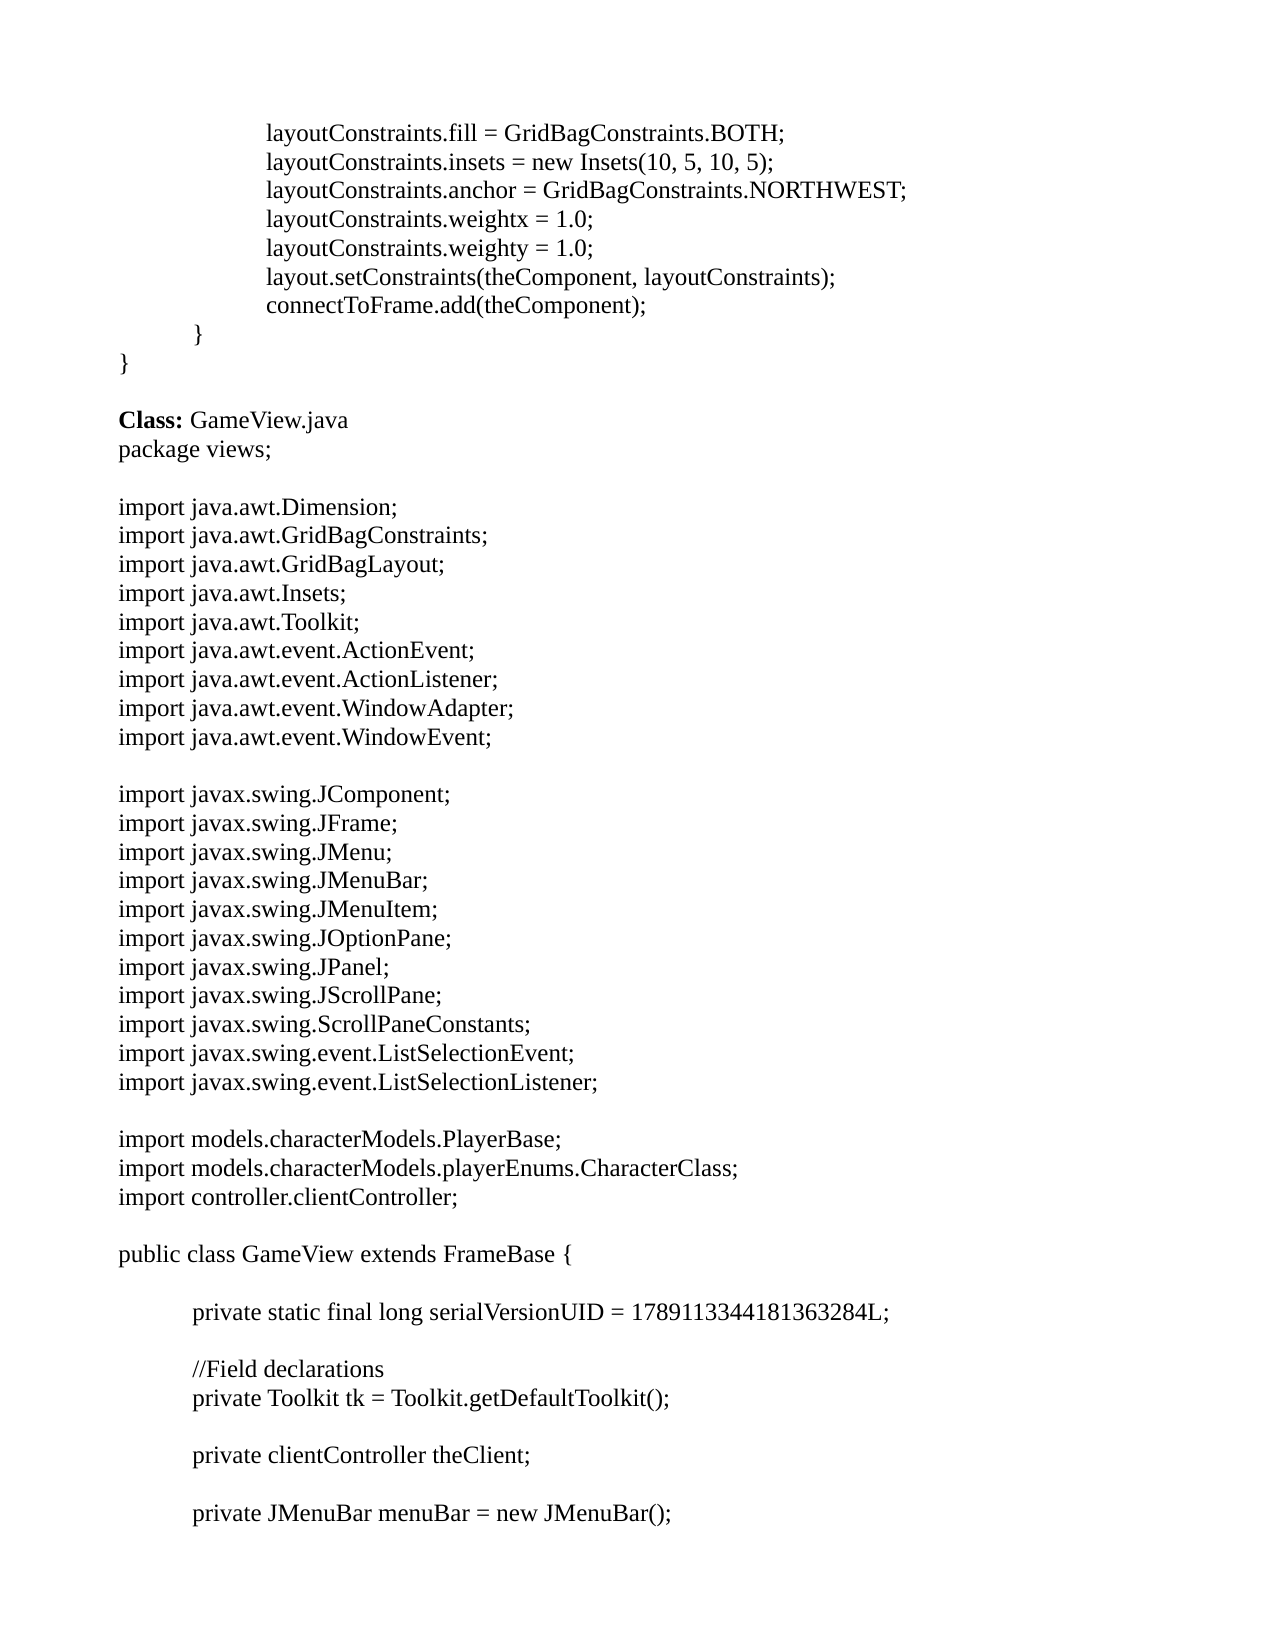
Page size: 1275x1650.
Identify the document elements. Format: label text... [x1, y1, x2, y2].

text import javax.swing.event.ListSelectionListener; [118, 1067, 1157, 1096]
text import javax.swing.JPanel; [118, 952, 1157, 981]
text } [118, 348, 1157, 377]
text import javax.swing.JScrollPane; [118, 981, 1157, 1009]
text import javax.swing.JOptionPane; [118, 923, 1157, 952]
text layoutConstraints.weighty = 1.0; [118, 233, 1157, 262]
text import javax.swing.JMenuBar; [118, 866, 1157, 894]
text import models.characterModels.playerEnums.CharacterClass; [118, 1153, 1157, 1182]
text import java.awt.event.WindowAdapter; [118, 693, 1157, 722]
text import controller.clientController; [118, 1182, 1157, 1211]
text private Toolkit tk = Toolkit.getDefaultToolkit(); [118, 1383, 1157, 1412]
text public class GameView extends FrameBase { [118, 1239, 1157, 1268]
text Class: GameView.java [118, 406, 1157, 434]
text import java.awt.GridBagLayout; [118, 549, 1157, 578]
text import javax.swing.ScrollPaneConstants; [118, 1009, 1157, 1038]
text import java.awt.Insets; [118, 578, 1157, 607]
text import javax.swing.event.ListSelectionEvent; [118, 1038, 1157, 1067]
text import java.awt.event.ActionEvent; [118, 636, 1157, 664]
text package views; [118, 434, 1157, 463]
text layout.setConstraints(theComponent, layoutConstraints); [118, 262, 1157, 291]
text import javax.swing.JComponent; [118, 779, 1157, 808]
text //Field declarations [118, 1354, 1157, 1383]
text import javax.swing.JMenu; [118, 837, 1157, 866]
text import java.awt.event.WindowEvent; [118, 722, 1157, 751]
text layoutConstraints.weightx = 1.0; [118, 204, 1157, 233]
text import java.awt.GridBagConstraints; [118, 521, 1157, 549]
text import javax.swing.JMenuItem; [118, 894, 1157, 923]
text layoutConstraints.fill = GridBagConstraints.BOTH; [118, 118, 1157, 147]
text import java.awt.Dimension; [118, 492, 1157, 521]
text import java.awt.Toolkit; [118, 607, 1157, 636]
text import javax.swing.JFrame; [118, 808, 1157, 837]
text private JMenuBar menuBar = new JMenuBar(); [118, 1498, 1157, 1527]
text layoutConstraints.insets = new Insets(10, 5, 10, 5); [118, 147, 1157, 176]
text layoutConstraints.anchor = GridBagConstraints.NORTHWEST; [118, 176, 1157, 204]
text private static final long serialVersionUID = 1789113344181363284L; [118, 1297, 1157, 1326]
text import java.awt.event.ActionListener; [118, 664, 1157, 693]
text connectToFrame.add(theComponent); [118, 291, 1157, 319]
text import models.characterModels.PlayerBase; [118, 1124, 1157, 1153]
text } [118, 319, 1157, 348]
text private clientController theClient; [118, 1441, 1157, 1469]
